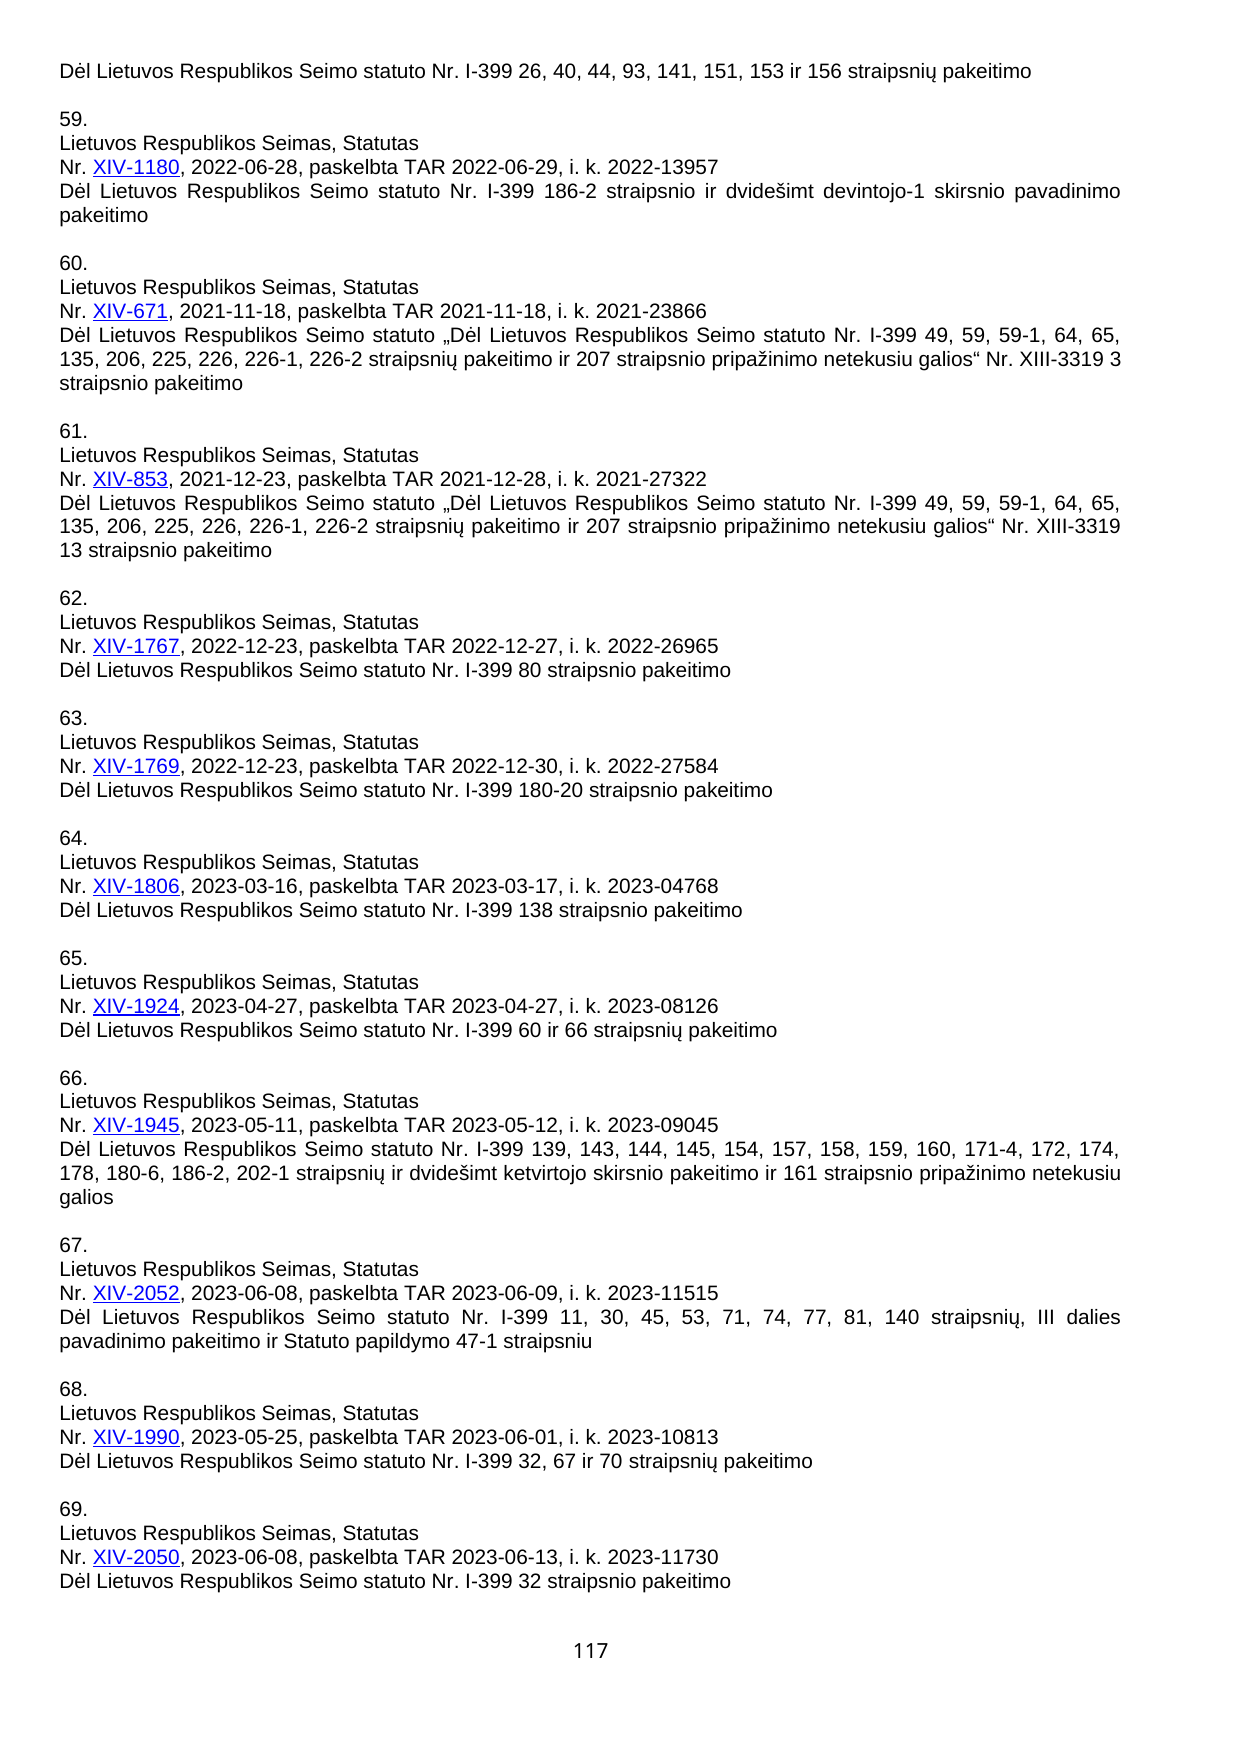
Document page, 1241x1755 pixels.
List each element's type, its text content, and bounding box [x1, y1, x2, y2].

text 63. [59, 706, 1122, 730]
text Nr. XIV-1990, 2023-05-25, paskelbta TAR 2023-06-01, i. k. 2023-10813 [59, 1425, 1122, 1449]
text Lietuvos Respublikos Seimas, Statutas [59, 131, 1122, 155]
text Nr. XIV-1806, 2023-03-16, paskelbta TAR 2023-03-17, i. k. 2023-04768 [59, 874, 1122, 898]
text Dėl Lietuvos Respublikos Seimo statuto Nr. I-399 60 ir 66 straipsnių pakeitimo [59, 1017, 1122, 1041]
text Nr. XIV-1180, 2022-06-28, paskelbta TAR 2022-06-29, i. k. 2022-13957 [59, 155, 1122, 179]
text Nr. XIV-1767, 2022-12-23, paskelbta TAR 2022-12-27, i. k. 2022-26965 [59, 634, 1122, 658]
text Lietuvos Respublikos Seimas, Statutas [59, 442, 1122, 466]
text Dėl Lietuvos Respublikos Seimo statuto Nr. I-399 32 straipsnio pakeitimo [59, 1568, 1122, 1592]
text Dėl Lietuvos Respublikos Seimo statuto Nr. I-399 11, 30, 45, 53, 71, 74, 77, 81, 140 straipsnių, III dalies pavadinimo pakeitimo ir Statuto papildymo 47-1 straipsniu [59, 1305, 1122, 1353]
text 69. [59, 1497, 1122, 1521]
text Lietuvos Respublikos Seimas, Statutas [59, 1089, 1122, 1113]
text 59. [59, 107, 1122, 131]
text Lietuvos Respublikos Seimas, Statutas [59, 850, 1122, 874]
text Lietuvos Respublikos Seimas, Statutas [59, 275, 1122, 299]
text Dėl Lietuvos Respublikos Seimo statuto Nr. I-399 180-20 straipsnio pakeitimo [59, 778, 1122, 802]
text Nr. XIV-1945, 2023-05-11, paskelbta TAR 2023-05-12, i. k. 2023-09045 [59, 1113, 1122, 1137]
text Lietuvos Respublikos Seimas, Statutas [59, 610, 1122, 634]
text Nr. XIV-853, 2021-12-23, paskelbta TAR 2021-12-28, i. k. 2021-27322 [59, 466, 1122, 490]
text Dėl Lietuvos Respublikos Seimo statuto Nr. I-399 32, 67 ir 70 straipsnių pakeitimo [59, 1449, 1122, 1473]
text Lietuvos Respublikos Seimas, Statutas [59, 1257, 1122, 1281]
text 60. [59, 251, 1122, 275]
text 68. [59, 1377, 1122, 1401]
text Lietuvos Respublikos Seimas, Statutas [59, 1401, 1122, 1425]
text 65. [59, 946, 1122, 969]
text Dėl Lietuvos Respublikos Seimo statuto „Dėl Lietuvos Respublikos Seimo statuto Nr. I-399 49, 59, 59-1, 64, 65, 135, 206, 225, 226, 226-1, 226-2 straipsnių pakeitimo ir 207 straipsnio pripažinimo netekusiu galios“ Nr. XIII-3319 3 straipsnio pakeitimo [59, 323, 1122, 394]
text Dėl Lietuvos Respublikos Seimo statuto Nr. I-399 186-2 straipsnio ir dvidešimt devintojo-1 skirsnio pavadinimo pakeitimo [59, 179, 1122, 227]
text Dėl Lietuvos Respublikos Seimo statuto „Dėl Lietuvos Respublikos Seimo statuto Nr. I-399 49, 59, 59-1, 64, 65, 135, 206, 225, 226, 226-1, 226-2 straipsnių pakeitimo ir 207 straipsnio pripažinimo netekusiu galios“ Nr. XIII-3319 13 straipsnio pakeitimo [59, 490, 1122, 562]
text Nr. XIV-2052, 2023-06-08, paskelbta TAR 2023-06-09, i. k. 2023-11515 [59, 1281, 1122, 1305]
text Dėl Lietuvos Respublikos Seimo statuto Nr. I-399 26, 40, 44, 93, 141, 151, 153 ir 156 straipsnių pakeitimo [59, 59, 1122, 83]
text 64. [59, 826, 1122, 850]
text Nr. XIV-2050, 2023-06-08, paskelbta TAR 2023-06-13, i. k. 2023-11730 [59, 1544, 1122, 1568]
text Lietuvos Respublikos Seimas, Statutas [59, 1521, 1122, 1544]
text Lietuvos Respublikos Seimas, Statutas [59, 730, 1122, 754]
text 61. [59, 418, 1122, 442]
text Nr. XIV-1769, 2022-12-23, paskelbta TAR 2022-12-30, i. k. 2022-27584 [59, 754, 1122, 778]
text Dėl Lietuvos Respublikos Seimo statuto Nr. I-399 138 straipsnio pakeitimo [59, 898, 1122, 922]
text 66. [59, 1065, 1122, 1089]
text Dėl Lietuvos Respublikos Seimo statuto Nr. I-399 80 straipsnio pakeitimo [59, 658, 1122, 682]
text 67. [59, 1233, 1122, 1257]
text Nr. XIV-1924, 2023-04-27, paskelbta TAR 2023-04-27, i. k. 2023-08126 [59, 993, 1122, 1017]
text Dėl Lietuvos Respublikos Seimo statuto Nr. I-399 139, 143, 144, 145, 154, 157, 158, 159, 160, 171-4, 172, 174, 178, 180-6, 186-2, 202-1 straipsnių ir dvidešimt ketvirtojo skirsnio pakeitimo ir 161 straipsnio pripažinimo netekusiu galios [59, 1137, 1122, 1209]
text Nr. XIV-671, 2021-11-18, paskelbta TAR 2021-11-18, i. k. 2021-23866 [59, 299, 1122, 323]
text Lietuvos Respublikos Seimas, Statutas [59, 969, 1122, 993]
text 62. [59, 586, 1122, 610]
